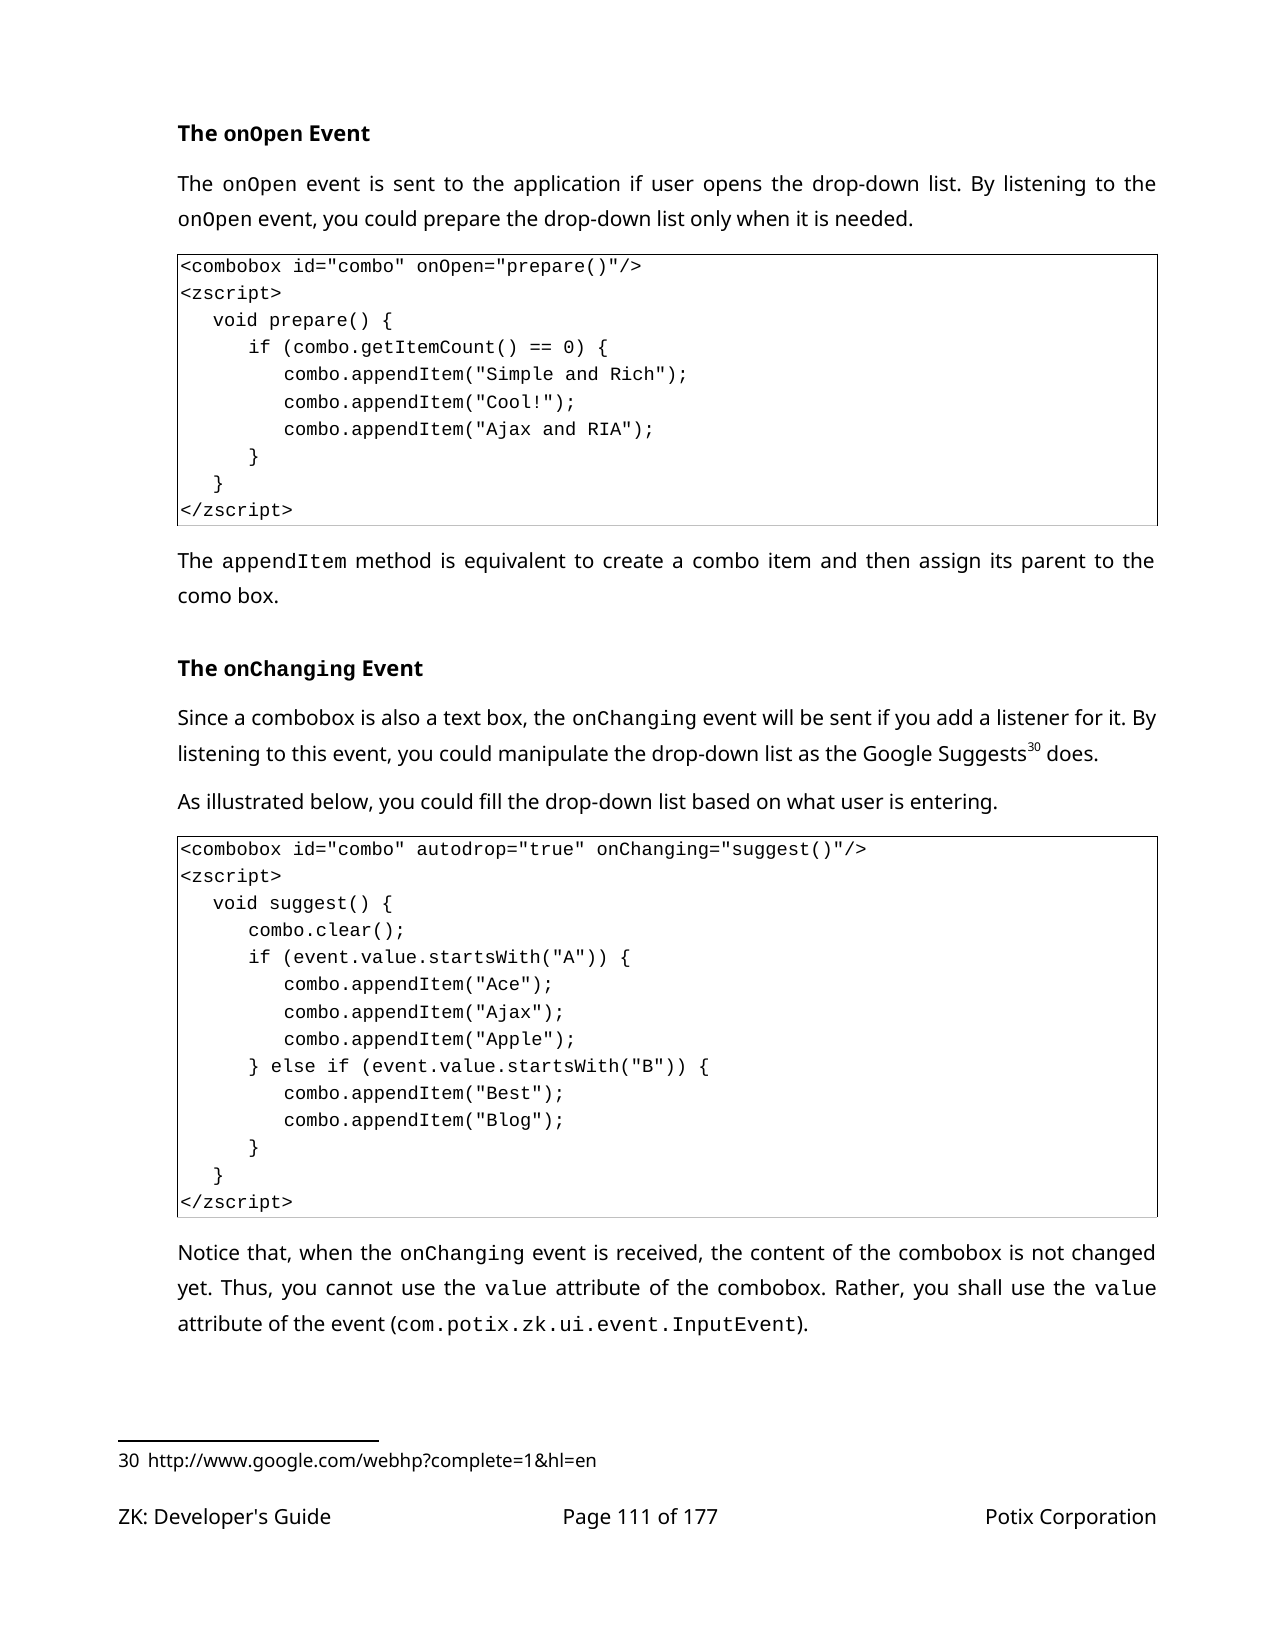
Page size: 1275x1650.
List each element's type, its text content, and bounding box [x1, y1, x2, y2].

text combo.appendItem("Blog"); [178, 1108, 1157, 1132]
text if (event.value.startsWith("A")) { [178, 945, 1157, 969]
text </zscript> [178, 498, 1157, 525]
text The appendItem method is equivalent to create a combo item and then assign its parent to the como box. [177, 546, 1157, 610]
text combo.appendItem("Best"); [178, 1081, 1157, 1105]
text } else if (event.value.startsWith("B")) { [178, 1054, 1157, 1078]
text As illustrated below, you could fill the drop-down list based on what user is entering. [177, 787, 1157, 816]
text <combobox id="combo" autodrop="true" onChanging="suggest()"/> [178, 837, 1157, 861]
text } [178, 444, 1157, 468]
text </zscript> [178, 1190, 1157, 1217]
text } [178, 1163, 1157, 1187]
text <zscript> [178, 863, 1157, 888]
subtitle The onChanging Event [177, 652, 1157, 682]
text combo.appendItem("Cool!"); [178, 389, 1157, 414]
text Since a combobox is also a text box, the onChanging event will be sent if you add a listener for it. By listening to this event, you could manipulate the drop-down list as the Google Suggests does. [177, 703, 1157, 767]
text } [178, 471, 1157, 495]
text void suggest() { [178, 891, 1157, 915]
text if (combo.getItemCount() == 0) { [178, 335, 1157, 359]
text combo.appendItem("Ace"); [178, 972, 1157, 997]
text http://www.google.com/webhp?complete=1&hl=en [118, 1447, 1157, 1473]
text combo.appendItem("Ajax and RIA"); [178, 417, 1157, 441]
text <combobox id="combo" onOpen="prepare()"/> [178, 255, 1157, 278]
subtitle The onOpen Event [177, 118, 1157, 148]
text <zscript> [178, 281, 1157, 305]
text Notice that, when the onChanging event is received, the content of the combobox is not changed yet. Thus, you cannot use the value attribute of the combobox. Rather, you shall use the value attribute of the event (com.potix.zk.ui.event.InputEvent). [177, 1238, 1157, 1337]
text combo.appendItem("Apple"); [178, 1027, 1157, 1051]
text void prepare() { [178, 308, 1157, 332]
text The onOpen event is sent to the application if user opens the drop-down list. By listening to the onOpen event, you could prepare the drop-down list only when it is needed. [177, 169, 1157, 233]
text } [178, 1135, 1157, 1160]
text combo.appendItem("Simple and Rich"); [178, 362, 1157, 387]
text combo.appendItem("Ajax"); [178, 999, 1157, 1024]
text combo.clear(); [178, 918, 1157, 942]
